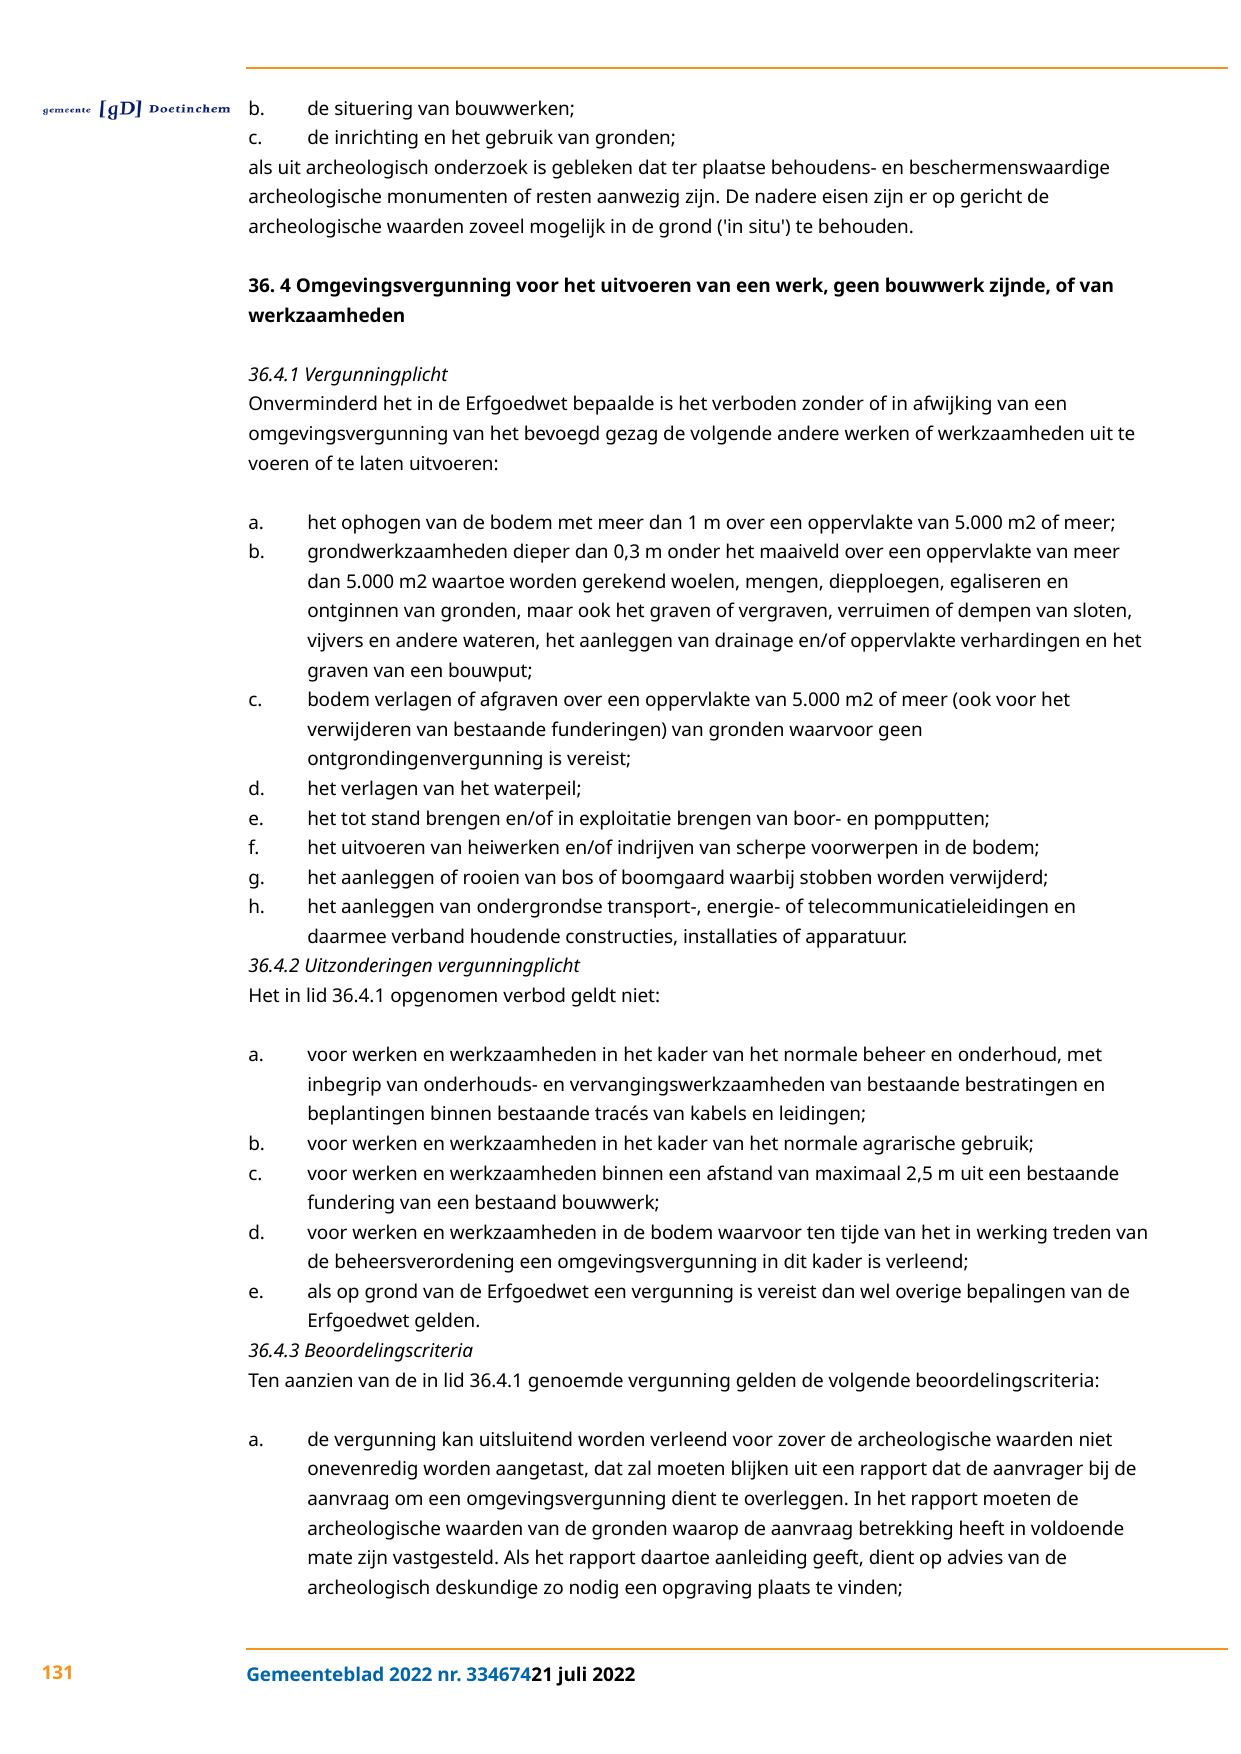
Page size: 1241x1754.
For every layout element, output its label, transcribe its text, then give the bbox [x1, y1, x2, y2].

list voor werken en werkzaamheden binnen een afstand van maximaal 2,5 m uit een bestaande fundering van een bestaand bouwwerk; [248, 1160, 1152, 1215]
list de vergunning kan uitsluitend worden verleend voor zover de archeologische waarden niet onevenredig worden aangetast, dat zal moeten blijken uit een rapport dat de aanvrager bij de aanvraag om een omgevingsvergunning dient te overleggen. In het rapport moeten de archeologische waarden van de gronden waarop de aanvraag betrekking heeft in voldoende mate zijn vastgesteld. Als het rapport daartoe aanleiding geeft, dient op advies van de archeologisch deskundige zo nodig een opgraving plaats te vinden; [248, 1426, 1152, 1600]
text 36. 4 Omgevingsvergunning voor het uitvoeren van een werk, geen bouwwerk zijnde, of van werkzaamheden [248, 272, 1152, 328]
list het verlagen van het waterpeil; [248, 775, 1152, 801]
list grondwerkzaamheden dieper dan 0,3 m onder het maaiveld over een oppervlakte van meer dan 5.000 m2 waartoe worden gerekend woelen, mengen, diepploegen, egaliseren en ontginnen van gronden, maar ook het graven of vergraven, verruimen of dempen van sloten, vijvers en andere wateren, het aanleggen van drainage en/of oppervlakte verhardingen en het graven van een bouwput; [248, 538, 1152, 683]
text Ten aanzien van de in lid 36.4.1 genoemde vergunning gelden de volgende beoordelingscriteria: [248, 1367, 1152, 1393]
list het uitvoeren van heiwerken en/of indrijven van scherpe voorwerpen in de bodem; [248, 834, 1152, 860]
text als uit archeologisch onderzoek is gebleken dat ter plaatse behoudens- en beschermenswaardige archeologische monumenten of resten aanwezig zijn. De nadere eisen zijn er op gericht de archeologische waarden zoveel mogelijk in de grond ('in situ') te behouden. [248, 154, 1152, 239]
text Onverminderd het in de Erfgoedwet bepaalde is het verboden zonder of in afwijking van een omgevingsvergunning van het bevoegd gezag de volgende andere werken of werkzaamheden uit te voeren of te laten uitvoeren: [248, 391, 1152, 476]
text 36.4.3 Beoordelingscriteria [248, 1337, 1152, 1363]
list de situering van bouwwerken; [248, 95, 1152, 121]
list het ophogen van de bodem met meer dan 1 m over een oppervlakte van 5.000 m2 of meer; [248, 509, 1152, 535]
list het aanleggen of rooien van bos of boomgaard waarbij stobben worden verwijderd; [248, 864, 1152, 890]
text Het in lid 36.4.1 opgenomen verbod geldt niet: [248, 982, 1152, 1008]
list voor werken en werkzaamheden in het kader van het normale agrarische gebruik; [248, 1130, 1152, 1156]
picture [41, 47, 231, 172]
list de inrichting en het gebruik van gronden; [248, 124, 1152, 150]
list het tot stand brengen en/of in exploitatie brengen van boor- en pompputten; [248, 805, 1152, 831]
list het aanleggen van ondergrondse transport-, energie- of telecommunicatieleidingen en daarmee verband houdende constructies, installaties of apparatuur. [248, 893, 1152, 949]
list voor werken en werkzaamheden in het kader van het normale beheer en onderhoud, met inbegrip van onderhouds- en vervangingswerkzaamheden van bestaande bestratingen en beplantingen binnen bestaande tracés van kabels en leidingen; [248, 1041, 1152, 1126]
text 36.4.2 Uitzonderingen vergunningplicht [248, 953, 1152, 978]
list bodem verlagen of afgraven over een oppervlakte van 5.000 m2 of meer (ook voor het verwijderen van bestaande funderingen) van gronden waarvoor geen ontgrondingenvergunning is vereist; [248, 686, 1152, 771]
list voor werken en werkzaamheden in de bodem waarvoor ten tijde van het in werking treden van de beheersverordening een omgevingsvergunning in dit kader is verleend; [248, 1219, 1152, 1274]
list als op grond van de Erfgoedwet een vergunning is vereist dan wel overige bepalingen van de Erfgoedwet gelden. [248, 1278, 1152, 1333]
text 36.4.1 Vergunningplicht [248, 361, 1152, 387]
